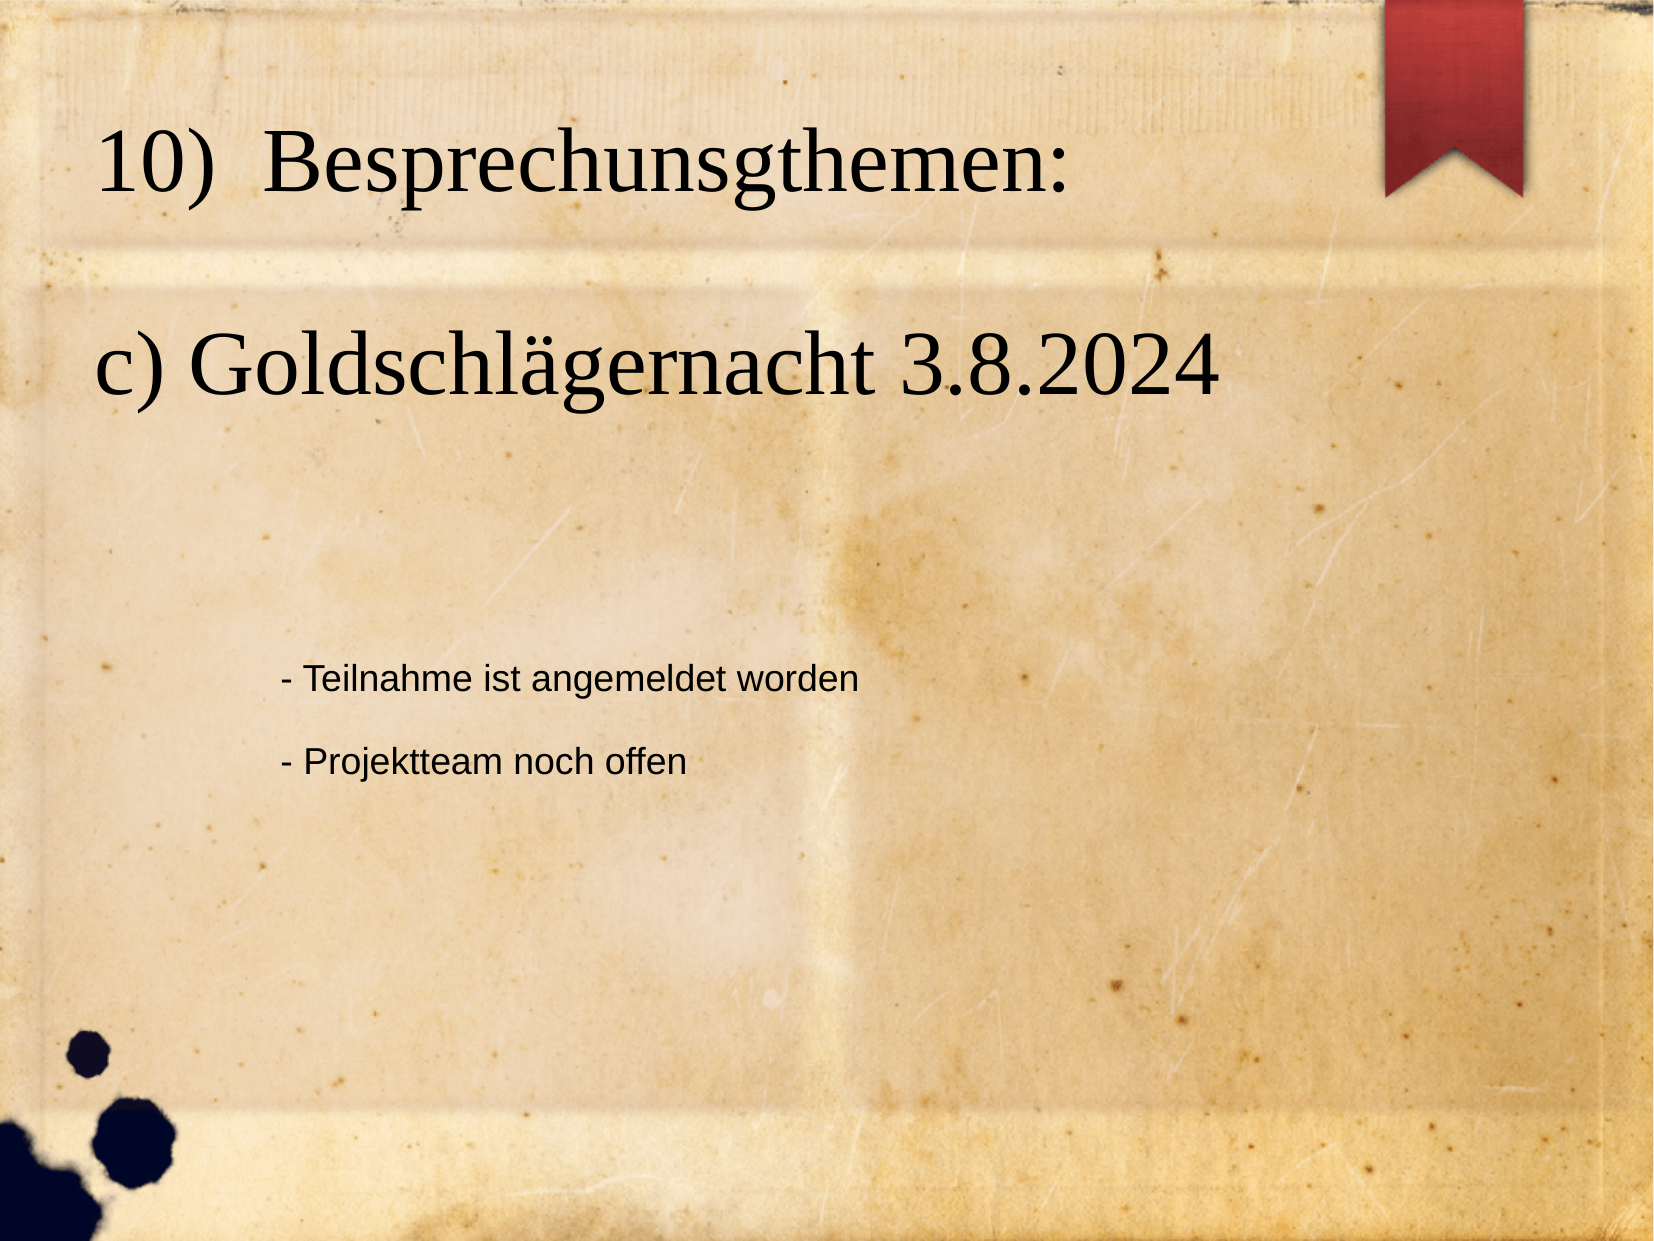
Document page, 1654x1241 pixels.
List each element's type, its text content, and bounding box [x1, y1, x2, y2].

title 10) Besprechunsgthemen: c) Goldschlägernacht 3.8.2024 [94, 109, 1359, 516]
picture [0, 0, 1654, 1241]
text_box - Teilnahme ist angemeldet worden - Projektteam noch offen [265, 649, 875, 791]
